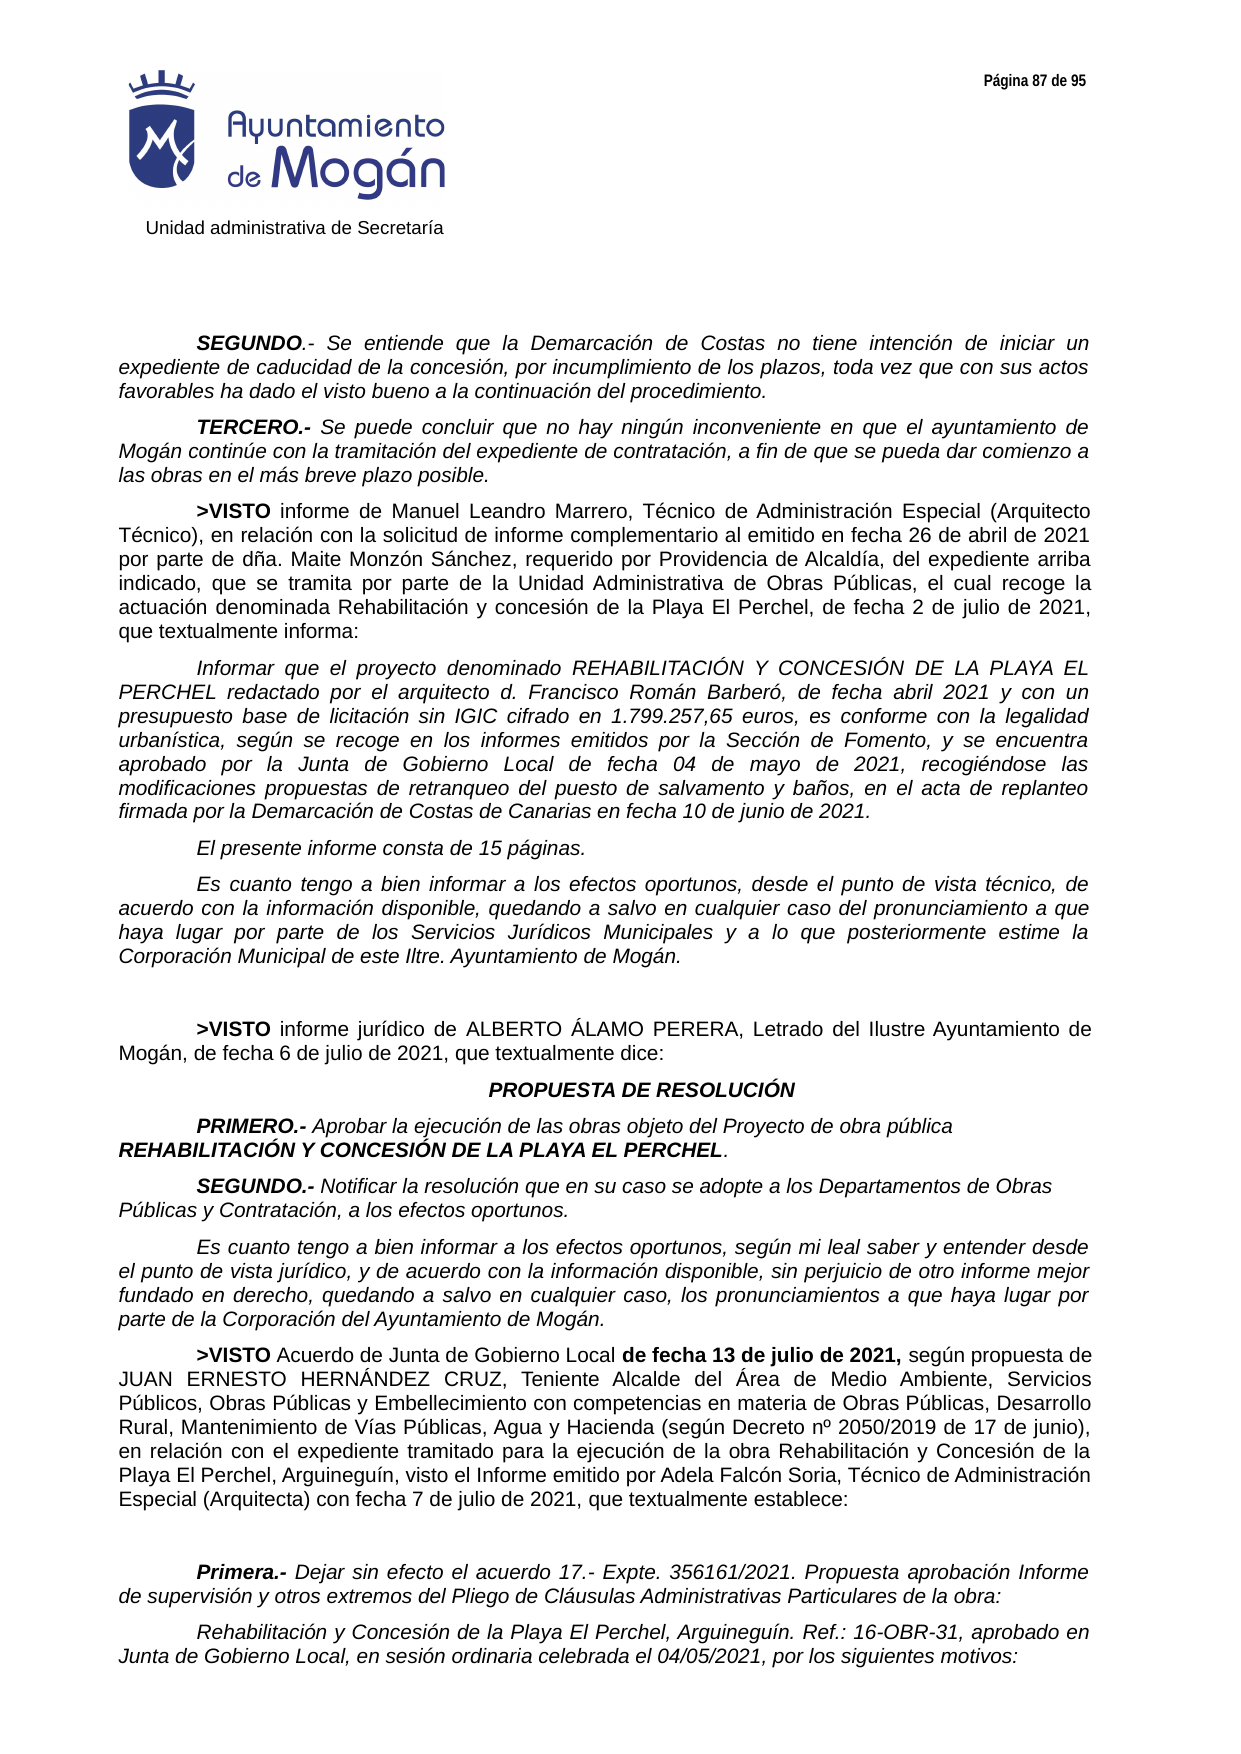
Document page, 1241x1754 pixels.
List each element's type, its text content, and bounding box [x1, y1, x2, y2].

text Es cuanto tengo a bien informar a los efectos oportunos, según mi leal saber y entender desde el punto de vista jurídico, y de acuerdo con la información disponible, sin perjuicio de otro informe mejor fundado en derecho, quedando a salvo en cualquier caso, los pronunciamientos a que haya lugar por parte de la Corporación del Ayuntamiento de Mogán. [118, 1235, 1092, 1331]
text Primera.- Dejar sin efecto el acuerdo 17.- Expte. 356161/2021. Propuesta aprobación Informe de supervisión y otros extremos del Pliego de Cláusulas Administrativas Particulares de la obra: [118, 1560, 1092, 1608]
text El presente informe consta de 15 páginas. [118, 836, 1092, 860]
text PROPUESTA DE RESOLUCIÓN [118, 1077, 1092, 1101]
text Informar que el proyecto denominado REHABILITACIÓN Y CONCESIÓN DE LA PLAYA EL PERCHEL redactado por el arquitecto d. Francisco Román Barberó, de fecha abril 2021 y con un presupuesto base de licitación sin IGIC cifrado en 1.799.257,65 euros, es conforme con la legalidad urbanística, según se recoge en los informes emitidos por la Sección de Fomento, y se encuentra aprobado por la Junta de Gobierno Local de fecha 04 de mayo de 2021, recogiéndose las modificaciones propuestas de retranqueo del puesto de salvamento y baños, en el acta de replanteo firmada por la Demarcación de Costas de Canarias en fecha 10 de junio de 2021. [118, 656, 1092, 823]
text >VISTO informe de Manuel Leandro Marrero, Técnico de Administración Especial (Arquitecto Técnico), en relación con la solicitud de informe complementario al emitido en fecha 26 de abril de 2021 por parte de dña. Maite Monzón Sánchez, requerido por Providencia de Alcaldía, del expediente arriba indicado, que se tramita por parte de la Unidad Administrativa de Obras Públicas, el cual recoge la actuación denominada Rehabilitación y concesión de la Playa El Perchel, de fecha 2 de julio de 2021, que textualmente informa: [118, 499, 1092, 643]
picture [128, 70, 445, 206]
text Rehabilitación y Concesión de la Playa El Perchel, Arguineguín. Ref.: 16-OBR-31, aprobado en Junta de Gobierno Local, en sesión ordinaria celebrada el 04/05/2021, por los siguientes motivos: [118, 1620, 1092, 1668]
text TERCERO.- Se puede concluir que no hay ningún inconveniente en que el ayuntamiento de Mogán continúe con la tramitación del expediente de contratación, a fin de que se pueda dar comienzo a las obras en el más breve plazo posible. [118, 415, 1092, 487]
text >VISTO Acuerdo de Junta de Gobierno Local de fecha 13 de julio de 2021, según propuesta de JUAN ERNESTO HERNÁNDEZ CRUZ, Teniente Alcalde del Área de Medio Ambiente, Servicios Públicos, Obras Públicas y Embellecimiento con competencias en materia de Obras Públicas, Desarrollo Rural, Mantenimiento de Vías Públicas, Agua y Hacienda (según Decreto nº 2050/2019 de 17 de junio), en relación con el expediente tramitado para la ejecución de la obra Rehabilitación y Concesión de la Playa El Perchel, Arguineguín, visto el Informe emitido por Adela Falcón Soria, Técnico de Administración Especial (Arquitecta) con fecha 7 de julio de 2021, que textualmente establece: [118, 1343, 1092, 1511]
text PRIMERO.- Aprobar la ejecución de las obras objeto del Proyecto de obra pública REHABILITACIÓN Y CONCESIÓN DE LA PLAYA EL PERCHEL. [118, 1114, 1092, 1162]
text SEGUNDO.- Notificar la resolución que en su caso se adopte a los Departamentos de Obras Públicas y Contratación, a los efectos oportunos. [118, 1174, 1092, 1222]
text >VISTO informe jurídico de ALBERTO ÁLAMO PERERA, Letrado del Ilustre Ayuntamiento de Mogán, de fecha 6 de julio de 2021, que textualmente dice: [118, 1017, 1092, 1065]
text SEGUNDO.- Se entiende que la Demarcación de Costas no tiene intención de iniciar un expediente de caducidad de la concesión, por incumplimiento de los plazos, toda vez que con sus actos favorables ha dado el visto bueno a la continuación del procedimiento. [118, 331, 1092, 402]
text Es cuanto tengo a bien informar a los efectos oportunos, desde el punto de vista técnico, de acuerdo con la información disponible, quedando a salvo en cualquier caso del pronunciamiento a que haya lugar por parte de los Servicios Jurídicos Municipales y a lo que posteriormente estime la Corporación Municipal de este Iltre. Ayuntamiento de Mogán. [118, 872, 1092, 968]
